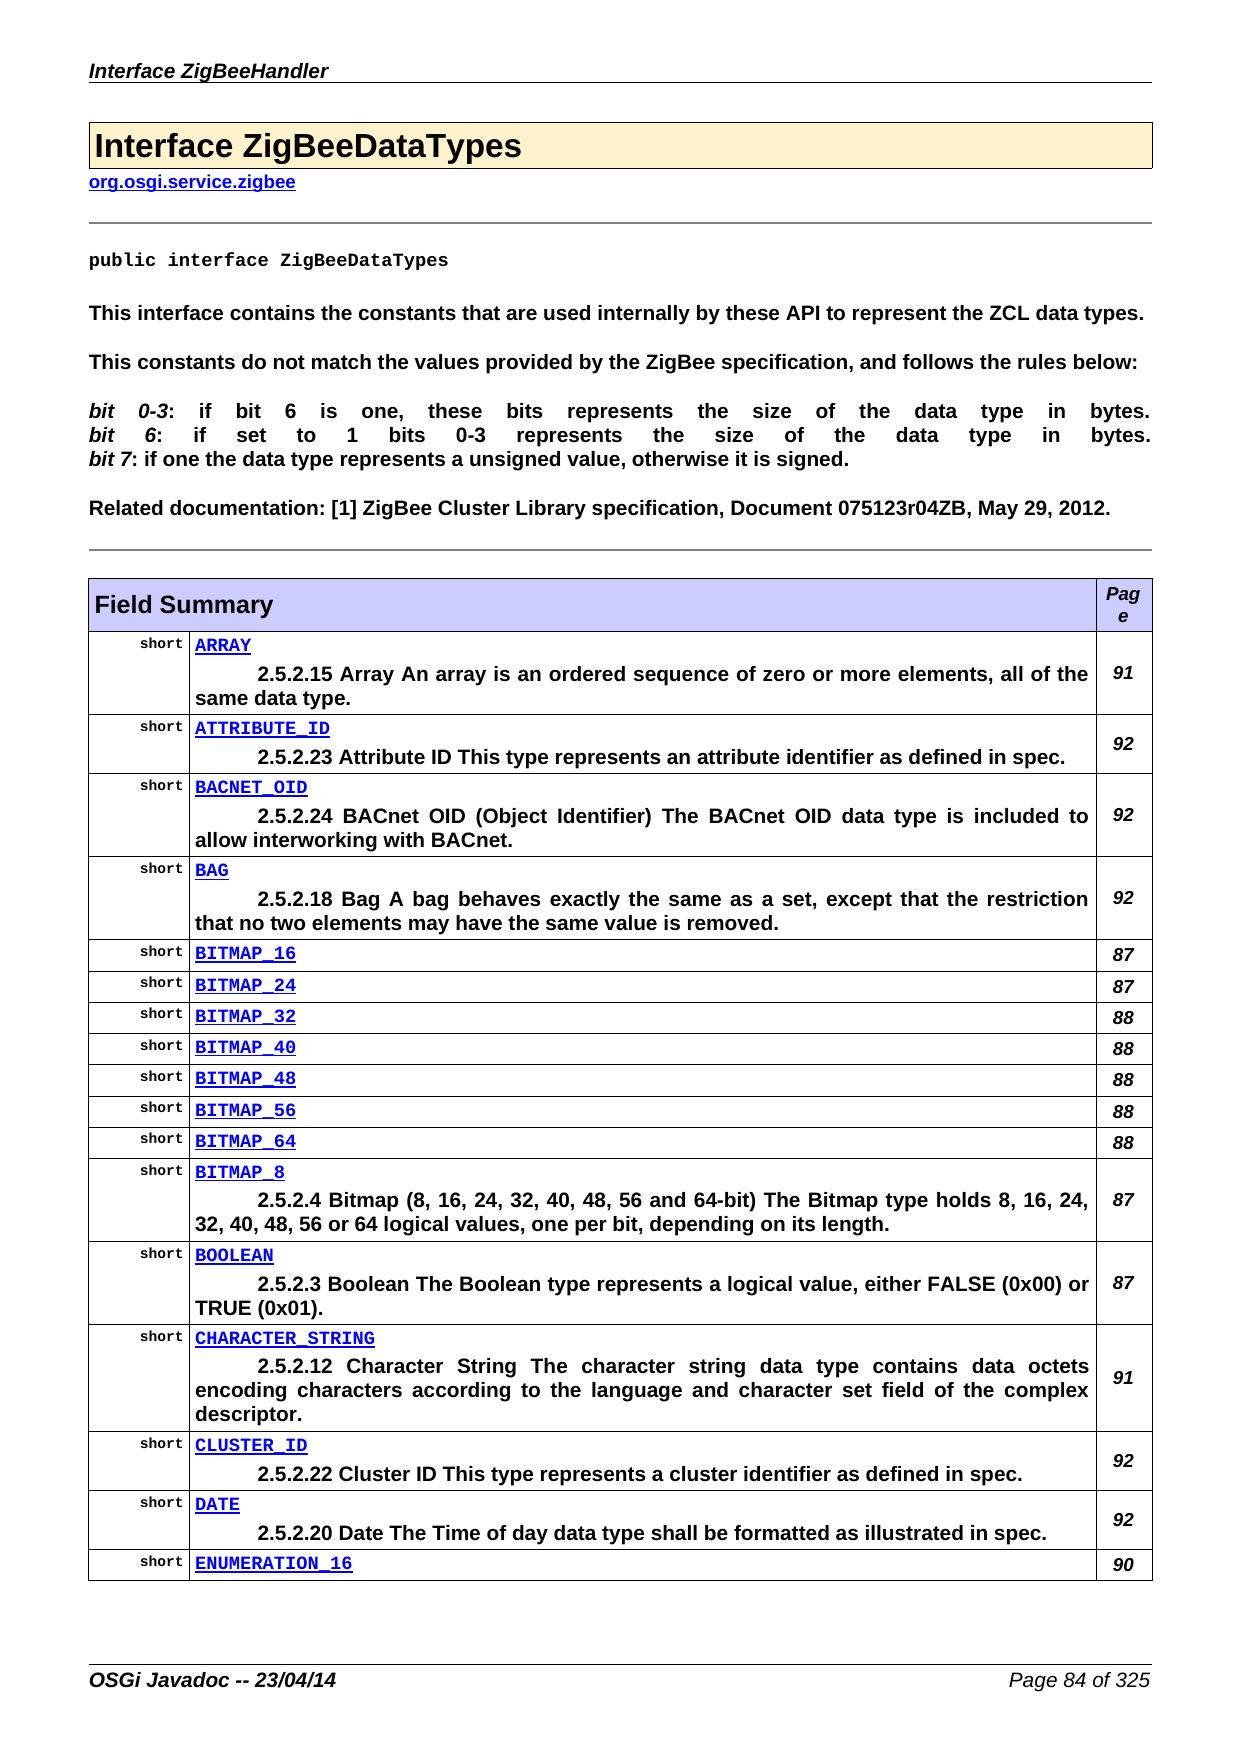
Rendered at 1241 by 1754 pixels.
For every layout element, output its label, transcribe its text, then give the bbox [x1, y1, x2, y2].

table_cell 89 [1097, 1128, 1152, 1158]
table_cell BITMAP_32 [190, 1003, 1096, 1033]
table_cell BITMAP_40 [190, 1034, 1096, 1064]
table_cell BITMAP_16 [190, 940, 1096, 971]
table_cell ENUMERATION_16 [190, 1550, 1096, 1580]
table_cell short [89, 1128, 189, 1158]
table_header Page [1097, 579, 1152, 631]
table_cell 89 [1097, 1065, 1152, 1096]
table_cell short [89, 1065, 189, 1096]
table_cell short [89, 940, 189, 971]
table_cell short [89, 1097, 189, 1127]
table_cell 88 [1097, 940, 1152, 971]
table_cell short [89, 1159, 189, 1241]
table_cell 88 [1097, 1242, 1152, 1324]
table_cell short [89, 774, 189, 856]
text bit 0-3: if bit 6 is one, these bits represents the size of the data type in bytes. bit 6: if set to 1 bits 0-3 represents the size of the data type in bytes. bit 7: if one the data type represents a unsigned value, otherwise it is signed. [88, 399, 1152, 471]
table_cell CLUSTER_ID 2.5.2.22 Cluster ID This type represents a cluster identifier as defined in spec. [190, 1432, 1096, 1490]
table_cell 93 [1097, 857, 1152, 939]
text This interface contains the constants that are used internally by these API to represent the ZCL data types. [88, 301, 1152, 325]
table_cell 89 [1097, 1003, 1152, 1033]
table_header Field Summary [89, 579, 1096, 631]
table_cell short [89, 1550, 189, 1580]
table_cell 93 [1097, 715, 1152, 773]
table_cell BITMAP_24 [190, 972, 1096, 1002]
table_cell BITMAP_64 [190, 1128, 1096, 1158]
table_cell DATE 2.5.2.20 Date The Time of day data type shall be formatted as illustrated in spec. [190, 1491, 1096, 1549]
table_cell 88 [1097, 1159, 1152, 1241]
table_cell 91 [1097, 1550, 1152, 1580]
text This constants do not match the values provided by the ZigBee specification, and follows the rules below: [88, 350, 1152, 374]
table_cell BAG 2.5.2.18 Bag A bag behaves exactly the same as a set, except that the restriction that no two elements may have the same value is removed. [190, 857, 1096, 939]
table_cell BITMAP_48 [190, 1065, 1096, 1096]
table_cell short [89, 1003, 189, 1033]
text org.osgi.service.zigbee [88, 171, 1152, 193]
table_cell CHARACTER_STRING 2.5.2.12 Character String The character string data type contains data octets encoding characters according to the language and character set field of the complex descriptor. [190, 1325, 1096, 1431]
table_cell ARRAY 2.5.2.15 Array An array is an ordered sequence of zero or more elements, all of the same data type. [190, 632, 1096, 714]
table_cell short [89, 1034, 189, 1064]
table_cell short [89, 1432, 189, 1490]
subtitle Interface ZigBeeDataTypes [90, 123, 1152, 168]
text public interface ZigBeeDataTypes [88, 250, 1152, 272]
table_cell short [89, 1491, 189, 1549]
table_cell BOOLEAN 2.5.2.3 Boolean The Boolean type represents a logical value, either FALSE (0x00) or TRUE (0x01). [190, 1242, 1096, 1324]
table_cell 89 [1097, 1097, 1152, 1127]
table_cell 89 [1097, 1034, 1152, 1064]
table_cell 93 [1097, 1432, 1152, 1490]
table_cell ATTRIBUTE_ID 2.5.2.23 Attribute ID This type represents an attribute identifier as defined in spec. [190, 715, 1096, 773]
text Related documentation: [1] ZigBee Cluster Library specification, Document 075123r04ZB, May 29, 2012. [88, 496, 1152, 519]
table_cell short [89, 632, 189, 714]
table_cell BITMAP_8 2.5.2.4 Bitmap (8, 16, 24, 32, 40, 48, 56 and 64-bit) The Bitmap type holds 8, 16, 24, 32, 40, 48, 56 or 64 logical values, one per bit, depending on its length. [190, 1159, 1096, 1241]
table_cell BACNET_OID 2.5.2.24 BACnet OID (Object Identifier) The BACnet OID data type is included to allow interworking with BACnet. [190, 774, 1096, 856]
table_cell BITMAP_56 [190, 1097, 1096, 1127]
table_cell 93 [1097, 1491, 1152, 1549]
table_cell 92 [1097, 1325, 1152, 1431]
table_cell 92 [1097, 632, 1152, 714]
table_cell 88 [1097, 972, 1152, 1002]
table_cell short [89, 715, 189, 773]
table_cell short [89, 1325, 189, 1431]
table_cell short [89, 857, 189, 939]
table_cell short [89, 1242, 189, 1324]
table_cell 93 [1097, 774, 1152, 856]
table_cell short [89, 972, 189, 1002]
